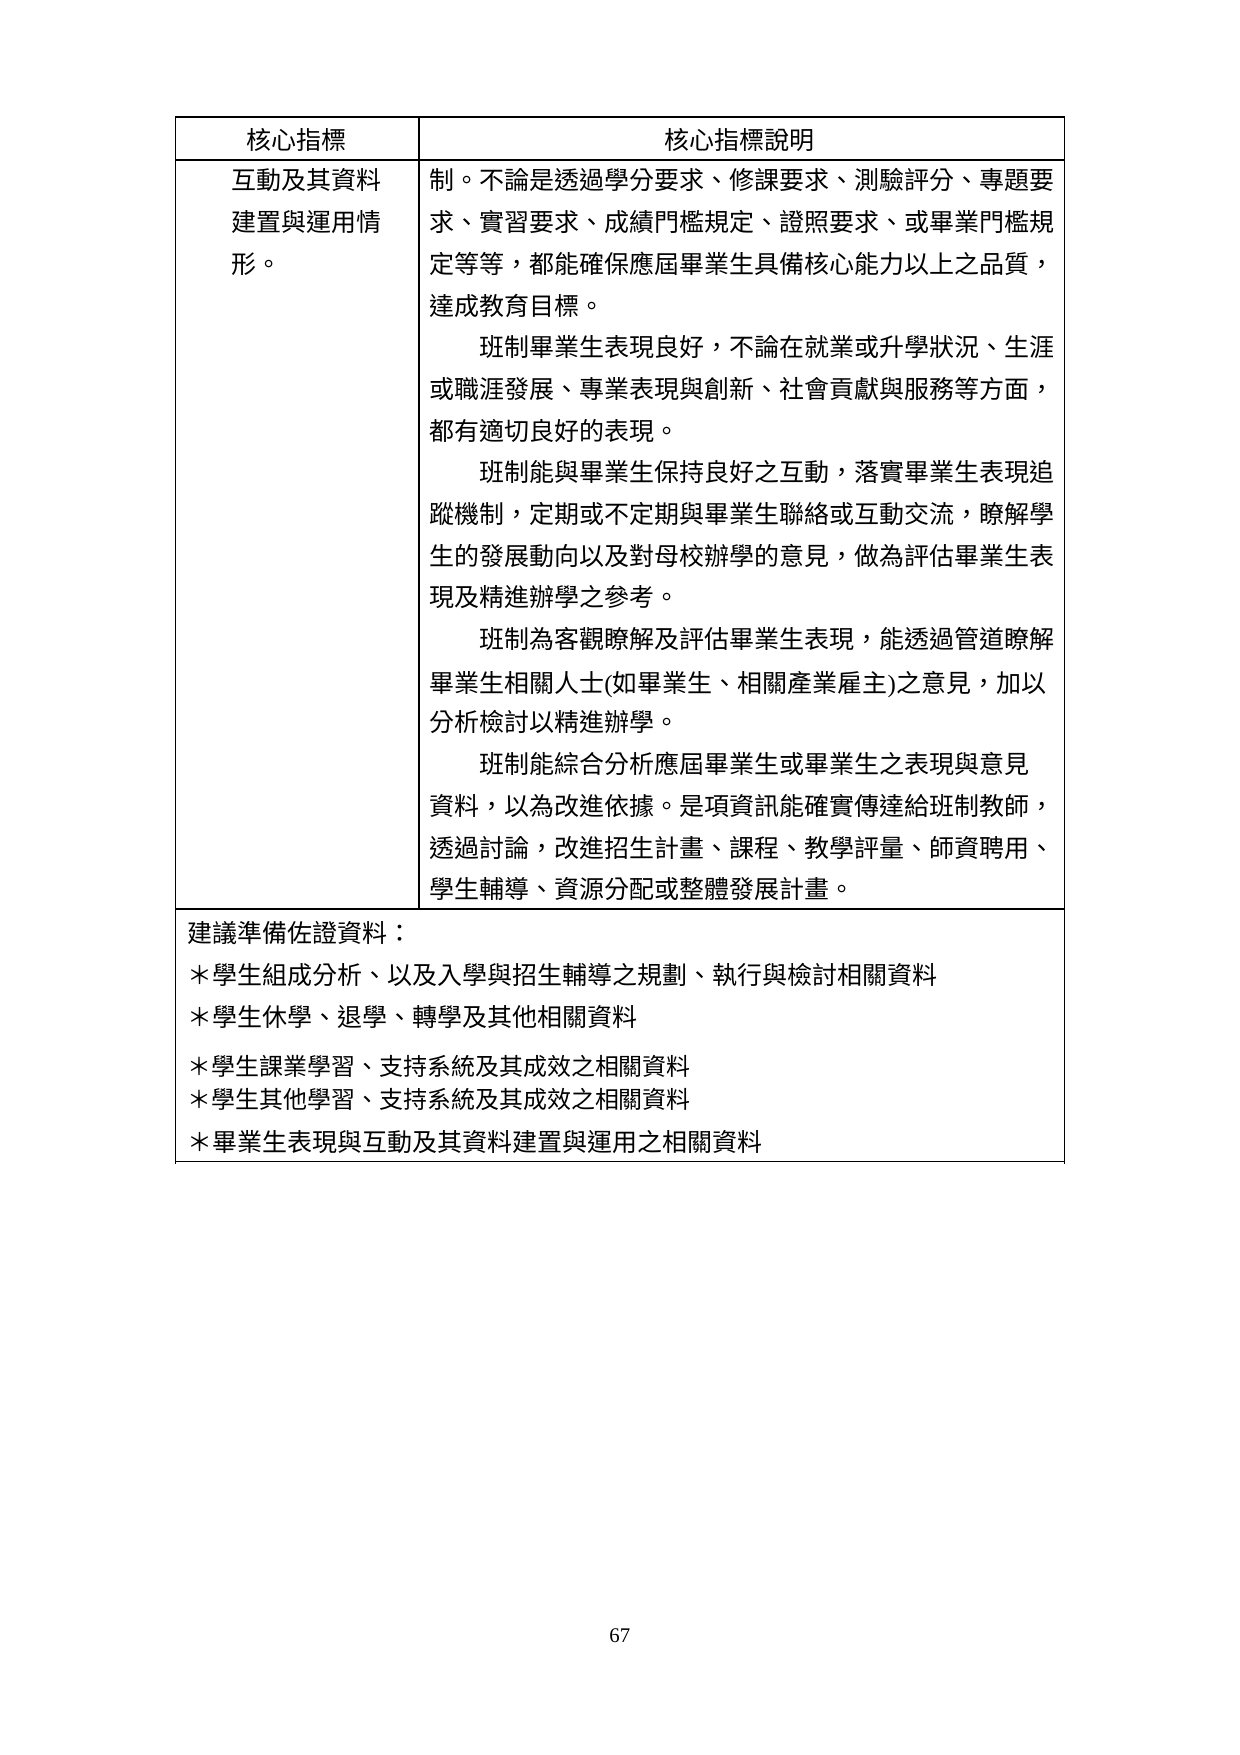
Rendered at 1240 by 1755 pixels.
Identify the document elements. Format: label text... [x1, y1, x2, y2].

text [1065, 918, 1089, 948]
text ＊畢業生表現與互動及其資料建置與運用之相關資料 [187, 1127, 1064, 1157]
text 67 [150, 1623, 1089, 1647]
table_cell [176, 446, 418, 488]
text ＊學生課業學習、支持系統及其成效之相關資料＊學生其他學習、支持系統及其成效之相關資料 [187, 1049, 712, 1115]
table_cell 班制畢業生表現良好，不論在就業或升學狀況、生涯 [420, 321, 1064, 363]
text [1065, 960, 1089, 990]
table_cell 分析檢討以精進辦學。 [420, 699, 1064, 738]
table_cell 生的發展動向以及對母校辦學的意見，做為評估畢業生表 [420, 530, 1064, 571]
table_cell [176, 613, 418, 654]
table_cell 學生輔導、資源分配或整體發展計畫。 [420, 863, 1064, 905]
table_cell [176, 488, 418, 529]
table_cell [176, 530, 418, 571]
table_cell 班制能綜合分析應屆畢業生或畢業生之表現與意見 [420, 738, 1064, 780]
table_cell [176, 571, 418, 613]
text ＊學生組成分析、以及入學與招生輔導之規劃、執行與檢討相關資料 [187, 960, 1064, 990]
table_cell [176, 863, 418, 905]
table_cell 求、實習要求、成績門檻規定、證照要求、或畢業門檻規 [420, 196, 1064, 237]
table_cell 或職涯發展、專業表現與創新、社會貢獻與服務等方面， [420, 363, 1064, 404]
table_cell [176, 279, 418, 321]
table_cell 定等等，都能確保應屆畢業生具備核心能力以上之品質， [420, 238, 1064, 279]
text ＊學生休學、退學、轉學及其他相關資料 [187, 1002, 1064, 1032]
table_cell 班制為客觀瞭解及評估畢業生表現，能透過管道瞭解 [420, 613, 1064, 654]
table_cell 透過討論，改進招生計畫、課程、教學評量、師資聘用、 [420, 821, 1064, 863]
table_cell 班制能與畢業生保持良好之互動，落實畢業生表現追 [420, 446, 1064, 488]
table_cell [176, 363, 418, 404]
table_cell [176, 738, 418, 780]
table_cell 互動及其資料 [176, 161, 418, 196]
table_cell 達成教育目標。 [420, 279, 1064, 321]
table_header 核心指標 [176, 118, 418, 155]
table_cell [176, 404, 418, 446]
table_cell [176, 780, 418, 821]
text 建議準備佐證資料： [187, 918, 1064, 948]
table_header 核心指標說明 [420, 118, 1064, 155]
table_cell 畢業生相關人士(如畢業生、相關產業雇主)之意見，加以 [420, 655, 1064, 699]
table_cell 都有適切良好的表現。 [420, 404, 1064, 446]
table_cell 制。不論是透過學分要求、修課要求、測驗評分、專題要 [420, 161, 1064, 196]
table_cell 現及精進辦學之參考。 [420, 571, 1064, 613]
table_cell [176, 155, 418, 159]
table_cell [176, 699, 418, 738]
table_cell [176, 821, 418, 863]
text [1065, 1002, 1089, 1032]
table_cell 形。 [176, 238, 418, 279]
table_cell 資料，以為改進依據。是項資訊能確實傳達給班制教師， [420, 780, 1064, 821]
table_cell [420, 155, 1064, 159]
table_cell 蹤機制，定期或不定期與畢業生聯絡或互動交流，瞭解學 [420, 488, 1064, 529]
table_cell [176, 321, 418, 363]
text [1065, 1127, 1089, 1157]
table_cell [176, 655, 418, 699]
table_cell 建置與運用情 [176, 196, 418, 237]
